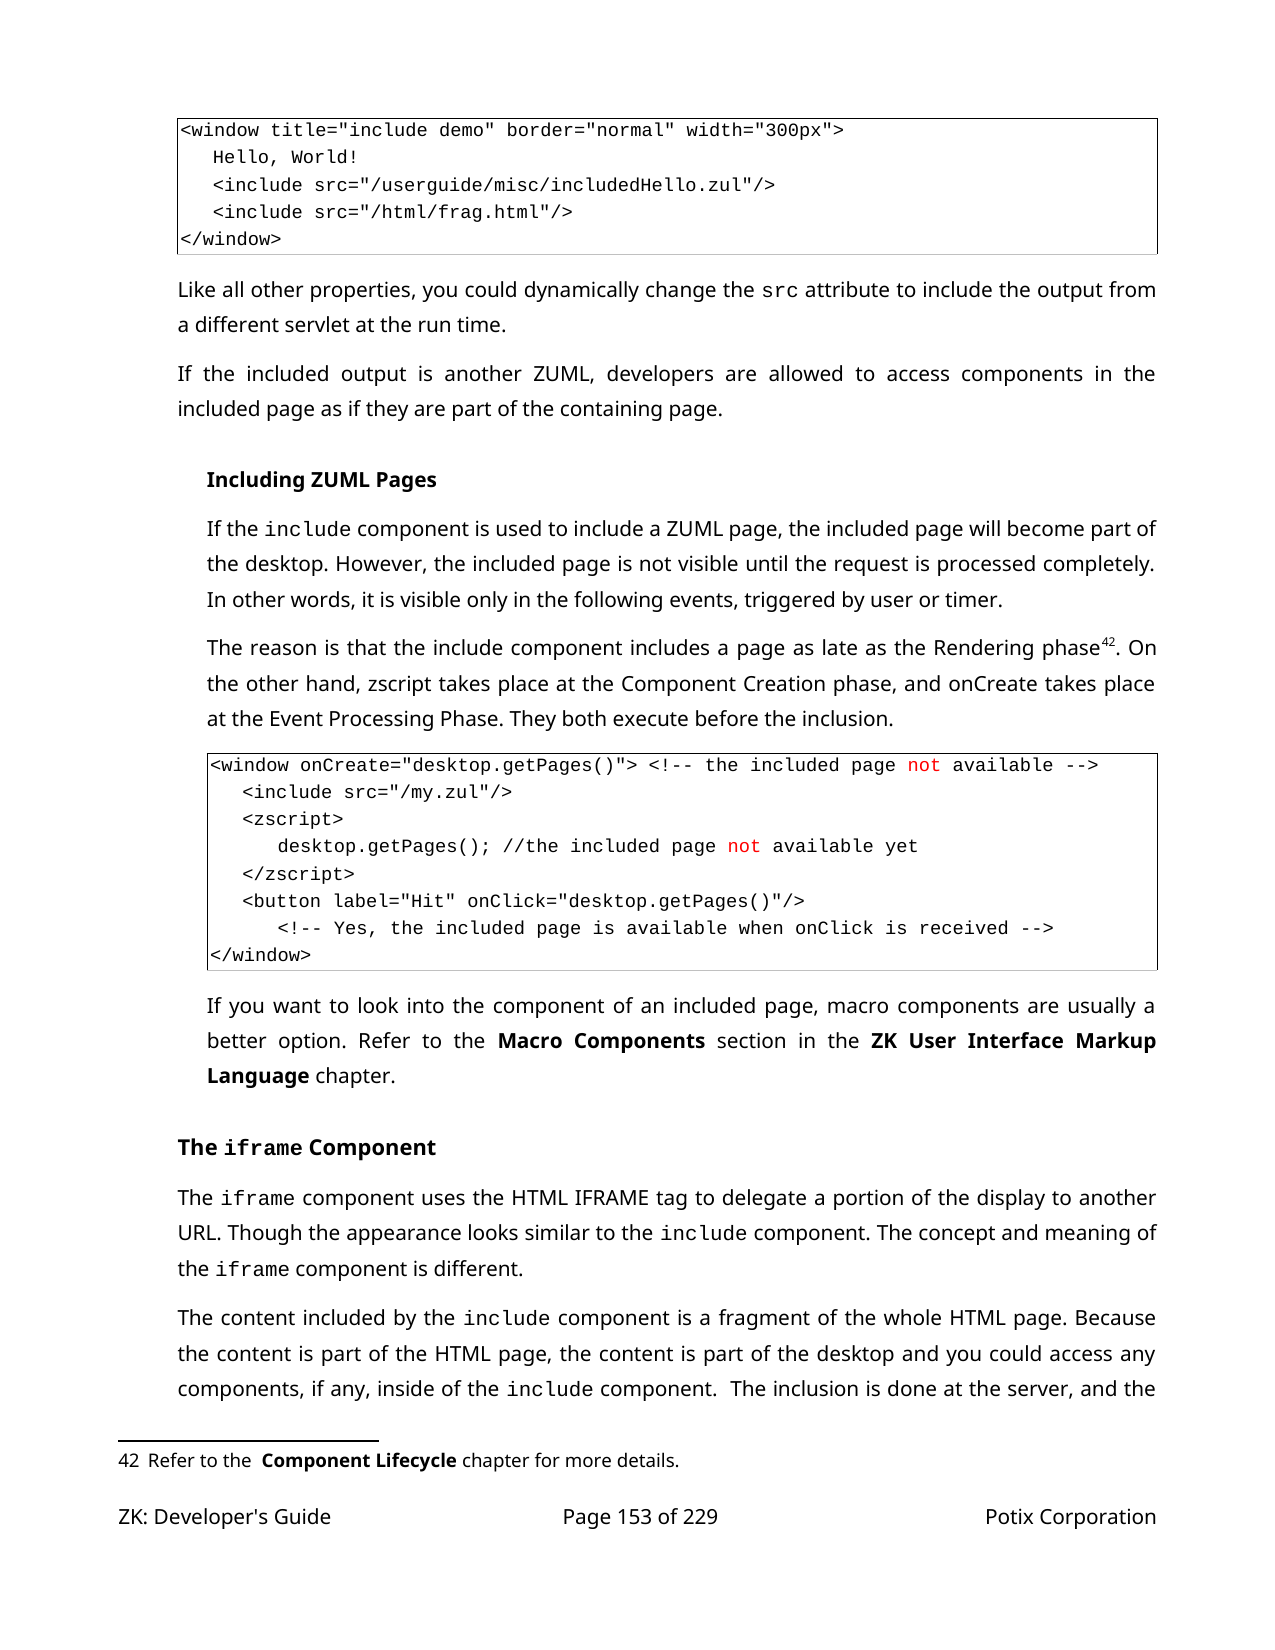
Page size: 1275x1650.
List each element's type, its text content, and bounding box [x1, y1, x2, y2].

text If the include component is used to include a ZUML page, the included page will become part of the desktop. However, the included page is not visible until the request is processed completely. In other words, it is visible only in the following events, triggered by user or timer. [207, 514, 1157, 613]
text </zscript> [208, 862, 1157, 886]
text Refer to the Component Lifecycle chapter for more details. [118, 1447, 1157, 1473]
text <window title="include demo" border="normal" width="300px"> [178, 119, 1157, 142]
text <!-- Yes, the included page is available when onClick is received --> [208, 916, 1157, 940]
text </window> [208, 943, 1157, 970]
text <include src="/my.zul"/> [208, 780, 1157, 804]
subtitle The iframe Component [177, 1132, 1157, 1162]
text <window onCreate="desktop.getPages()"> <!-- the included page not available --> [208, 754, 1157, 777]
text The reason is that the include component includes a page as late as the Rendering phase. On the other hand, zscript takes place at the Component Creation phase, and onCreate takes place at the Event Processing Phase. They both execute before the inclusion. [207, 633, 1157, 732]
text <include src="/userguide/misc/includedHello.zul"/> [178, 172, 1157, 197]
text Hello, World! [178, 145, 1157, 169]
text Like all other properties, you could dynamically change the src attribute to include the output from a different servlet at the run time. [177, 275, 1157, 338]
text The content included by the include component is a fragment of the whole HTML page. Because the content is part of the HTML page, the content is part of the desktop and you could access any components, if any, inside of the include component. The inclusion is done at the server, and the [177, 1303, 1157, 1402]
text <include src="/html/frag.html"/> [178, 200, 1157, 224]
text If the included output is another ZUML, developers are allowed to access components in the included page as if they are part of the containing page. [177, 359, 1157, 423]
text <zscript> [208, 807, 1157, 831]
text </window> [178, 227, 1157, 254]
text <button label="Hit" onClick="desktop.getPages()"/> [208, 889, 1157, 913]
subtitle Including ZUML Pages [207, 465, 1157, 493]
text The iframe component uses the HTML IFRAME tag to delegate a portion of the display to another URL. Though the appearance looks similar to the include component. The concept and meaning of the iframe component is different. [177, 1183, 1157, 1282]
text desktop.getPages(); //the included page not available yet [208, 834, 1157, 859]
text If you want to look into the component of an included page, macro components are usually a better option. Refer to the Macro Components section in the ZK User Interface Markup Language chapter. [207, 991, 1157, 1090]
